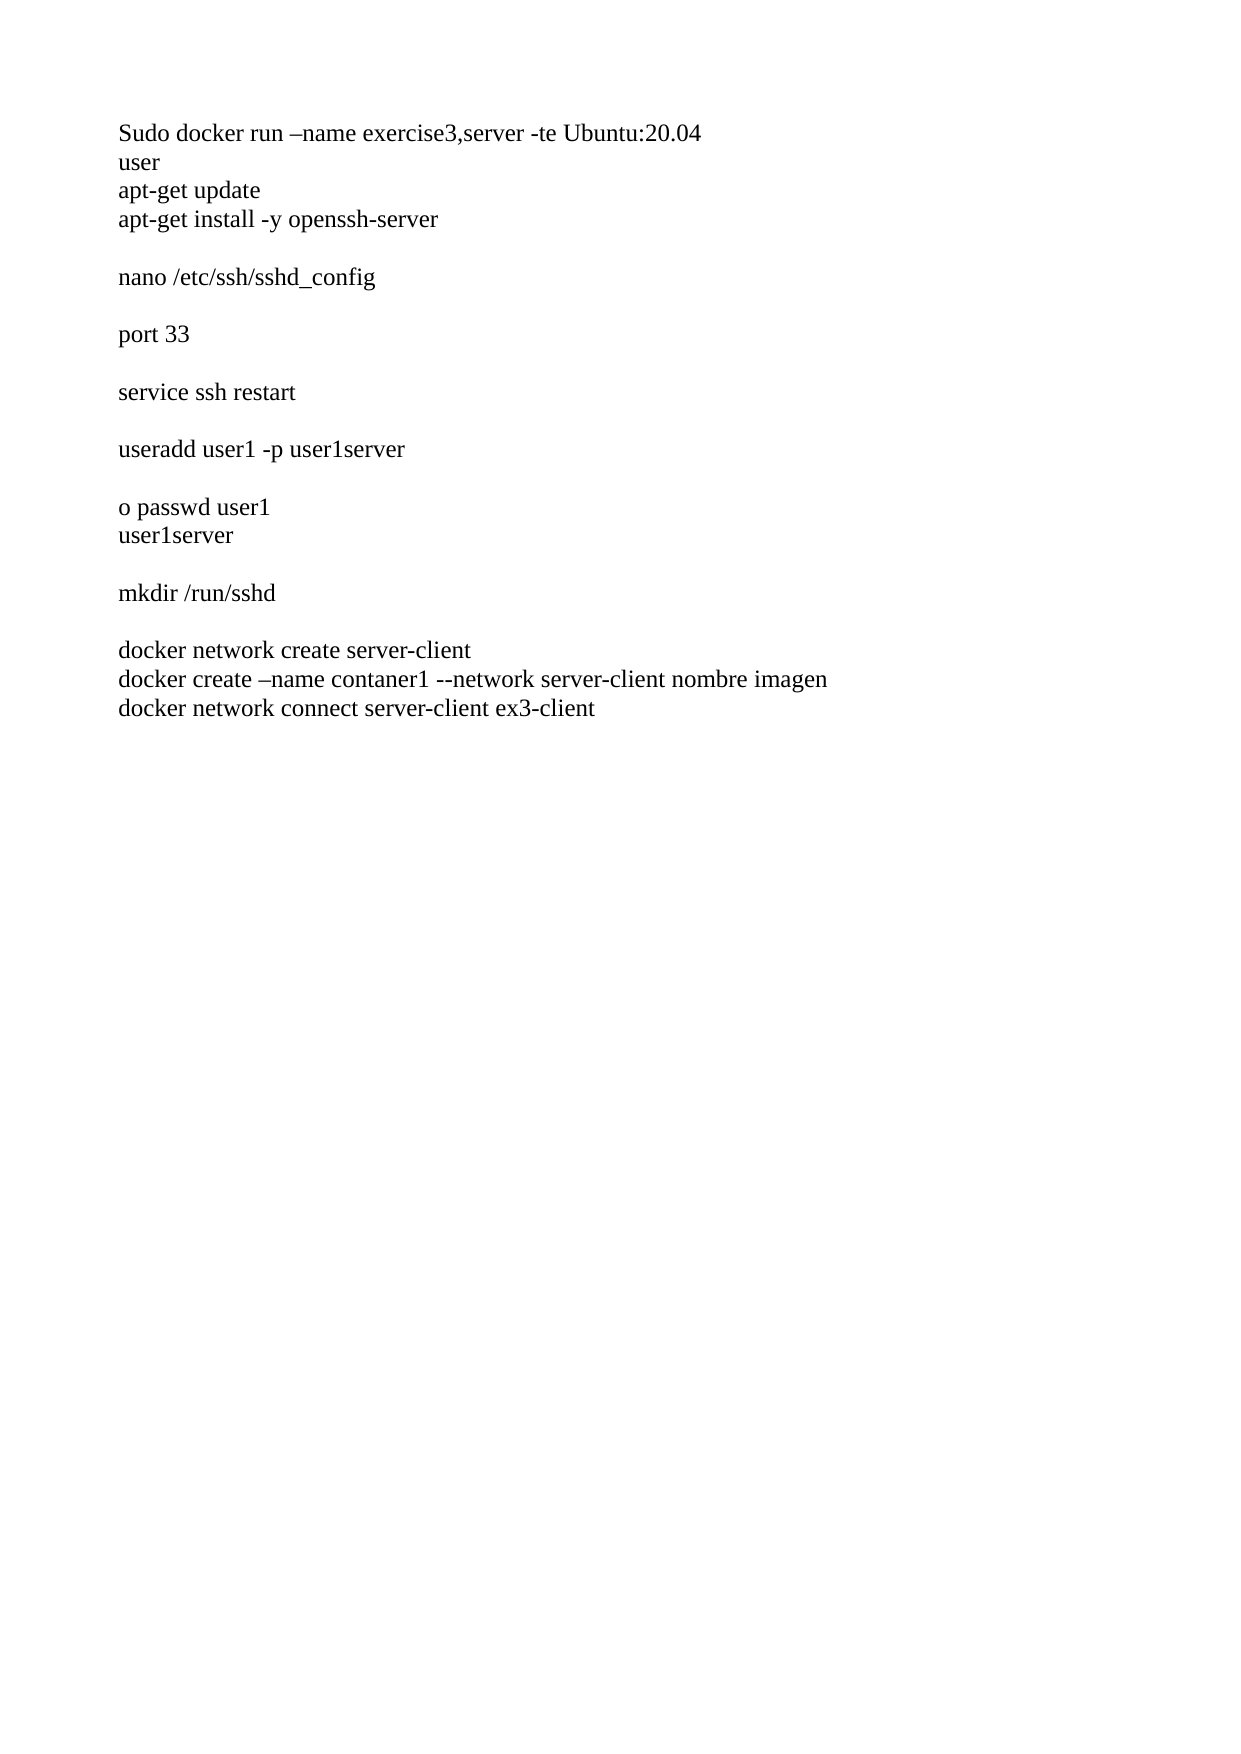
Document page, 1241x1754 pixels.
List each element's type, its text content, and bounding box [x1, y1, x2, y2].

text docker create –name contaner1 --network server-client nombre imagen [118, 664, 1122, 693]
text docker network connect server-client ex3-client [118, 693, 1122, 722]
text apt-get update [118, 176, 1122, 204]
text apt-get install -y openssh-server [118, 204, 1122, 233]
text nano /etc/ssh/sshd_config [118, 262, 1122, 291]
text mkdir /run/sshd [118, 578, 1122, 607]
text Sudo docker run –name exercise3,server -te Ubuntu:20.04 [118, 118, 1122, 147]
text user1server [118, 521, 1122, 549]
text user [118, 147, 1122, 176]
text service ssh restart [118, 377, 1122, 406]
text docker network create server-client [118, 636, 1122, 664]
text port 33 [118, 319, 1122, 348]
text useradd user1 -p user1server [118, 434, 1122, 463]
text o passwd user1 [118, 492, 1122, 521]
